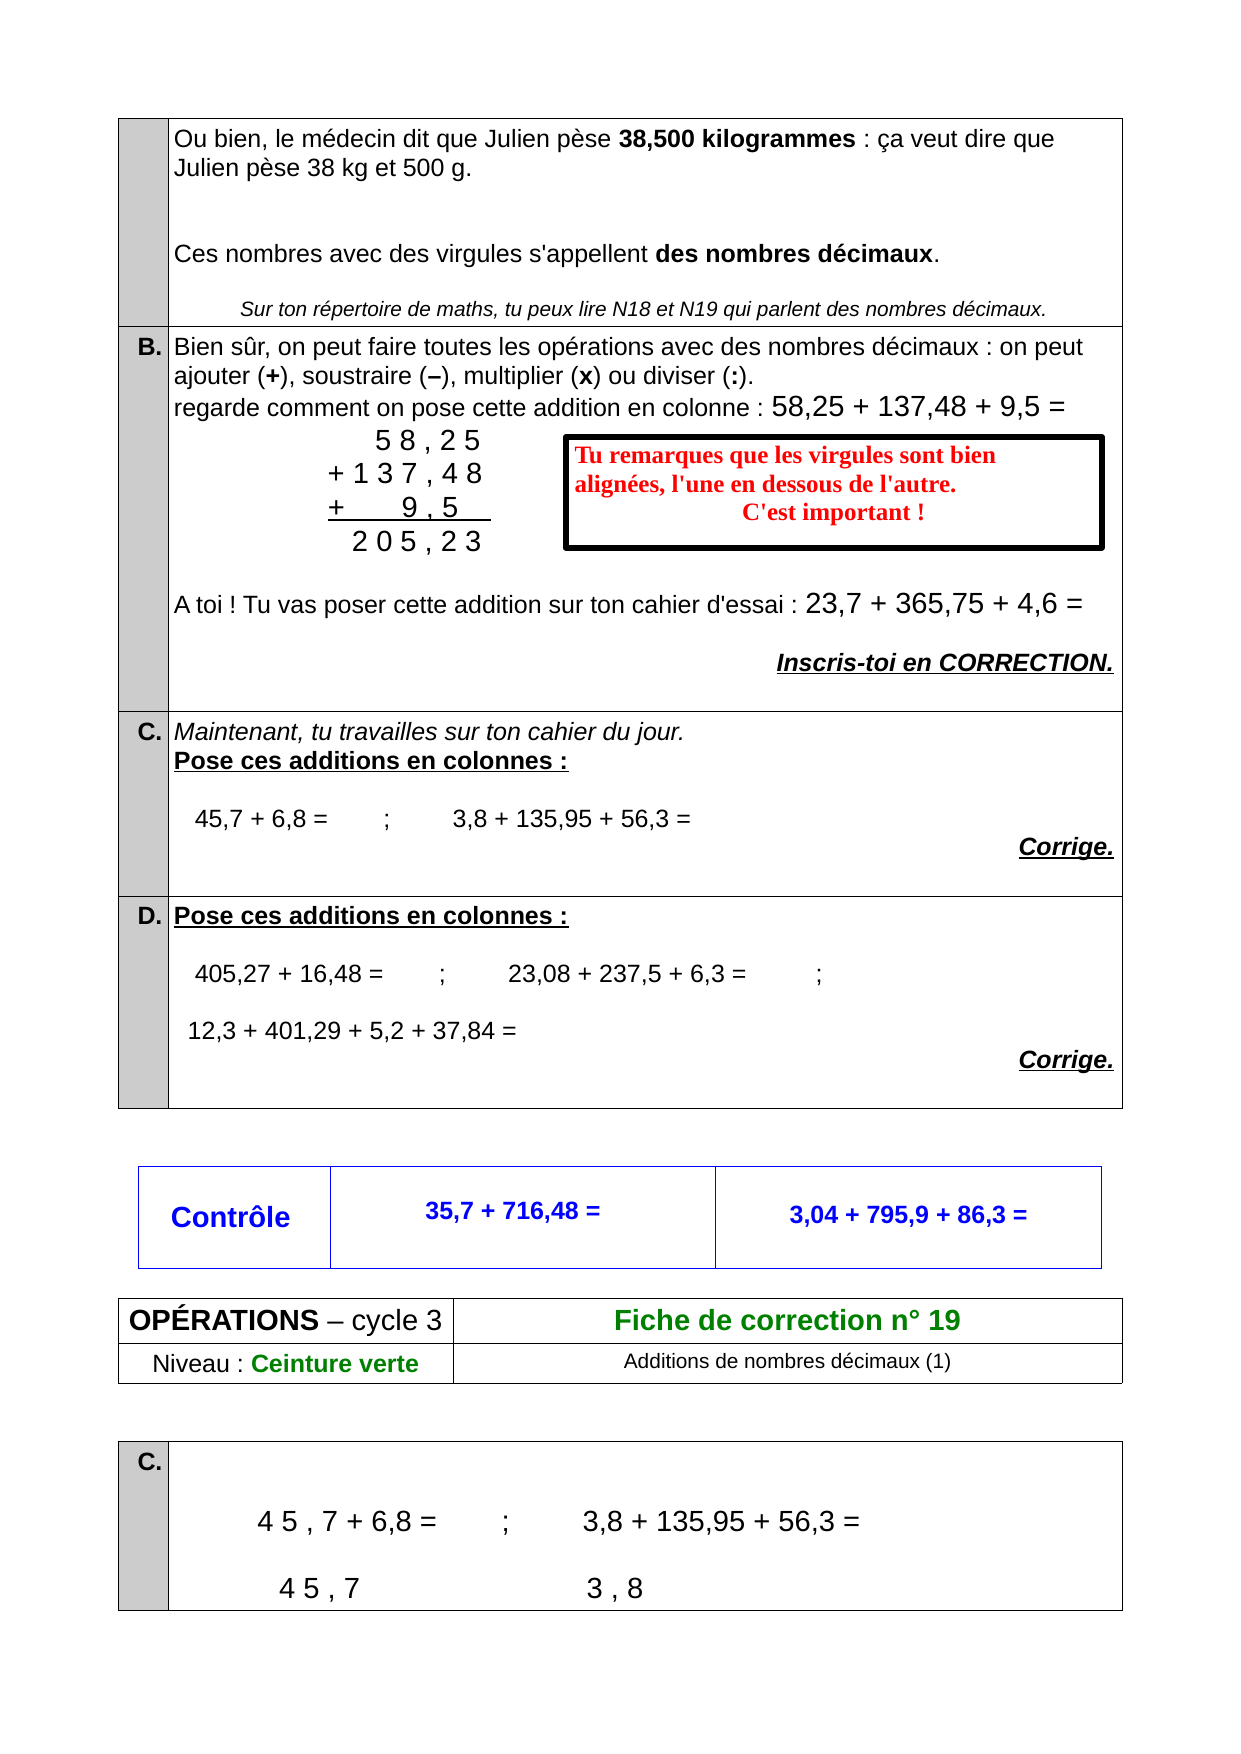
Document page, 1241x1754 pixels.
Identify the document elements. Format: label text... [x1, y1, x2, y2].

table_header 35,7 + 716,48 = [331, 1167, 715, 1268]
table_cell D. [119, 897, 168, 1108]
table_header Fiche de correction n° 19 [454, 1299, 1122, 1343]
table_cell Additions de nombres décimaux (1) [454, 1344, 1122, 1383]
table_cell B. [119, 327, 168, 711]
table_cell Bien sûr, on peut faire toutes les opérations avec des nombres décimaux : on peut ajouter (+), soustraire (–), multiplier (x) ou diviser (:). regarde comment on pose cette addition en colonne : 58,25 + 137,48 + 9,5 = 5 8 , 2 5 + 1 3 7 , 4 8 + 9 , 5 2 0 5 , 2 3 A toi ! Tu vas poser cette addition sur ton cahier d'essai : 23,7 + 365,75 + 4,6 = Inscris-toi en CORRECTION. [169, 327, 1122, 711]
table_cell Niveau : Ceinture verte [119, 1344, 453, 1383]
table_header opérations – cycle 3 [119, 1299, 453, 1343]
table_cell Maintenant, tu travailles sur ton cahier du jour. Pose ces additions en colonnes : 45,7 + 6,8 = ; 3,8 + 135,95 + 56,3 = Corrige. [169, 712, 1122, 896]
table_cell Pose ces additions en colonnes : 405,27 + 16,48 = ; 23,08 + 237,5 + 6,3 = ; 12,3 + 401,29 + 5,2 + 37,84 = Corrige. [169, 897, 1122, 1108]
table_header Contrôle [139, 1167, 330, 1268]
table_header C. [119, 1442, 168, 1610]
table_header Ou bien, le médecin dit que Julien pèse 38,500 kilogrammes : ça veut dire que Julien pèse 38 kg et 500 g. Ces nombres avec des virgules s'appellent des nombres décimaux. Sur ton répertoire de maths, tu peux lire N18 et N19 qui parlent des nombres décimaux. [169, 119, 1122, 326]
table_header [119, 119, 168, 326]
table_header 3,04 + 795,9 + 86,3 = [716, 1167, 1101, 1268]
table_cell C. [119, 712, 168, 896]
table_header 4 5 , 7 + 6,8 = ; 3,8 + 135,95 + 56,3 = 4 5 , 7 3 , 8 [169, 1442, 1122, 1610]
